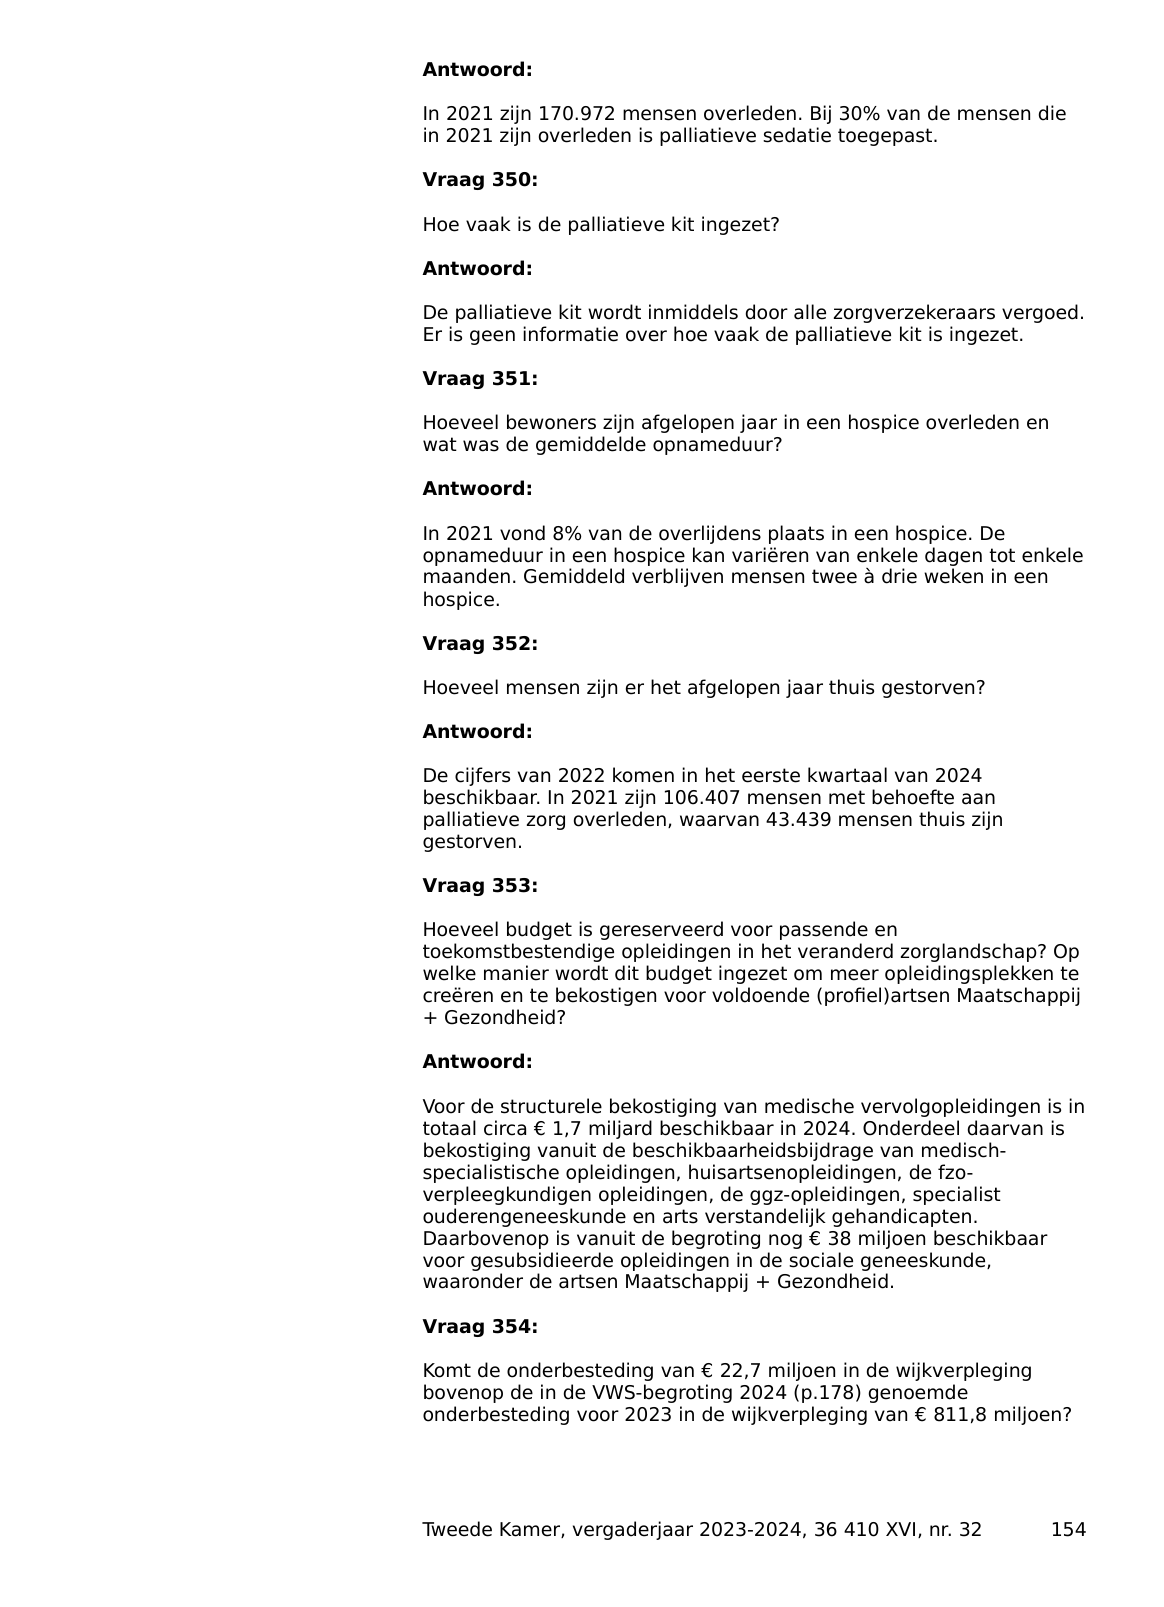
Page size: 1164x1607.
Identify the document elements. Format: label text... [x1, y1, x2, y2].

text In 2021 vond 8% van de overlijdens plaats in een hospice. De opnameduur in een hospice kan variëren van enkele dagen tot enkele maanden. Gemiddeld verblijven mensen twee à drie weken in een hospice. [422, 522, 1087, 610]
subtitle Antwoord: [422, 721, 1087, 743]
subtitle Vraag 350: [422, 169, 1087, 191]
text Hoe vaak is de palliatieve kit ingezet? [422, 213, 1087, 236]
text Hoeveel budget is gereserveerd voor passende en toekomstbestendige opleidingen in het veranderd zorglandschap? Op welke manier wordt dit budget ingezet om meer opleidingsplekken te creëren en te bekostigen voor voldoende (profiel)artsen Maatschappij + Gezondheid? [422, 919, 1087, 1029]
subtitle Vraag 351: [422, 368, 1087, 390]
text Komt de onderbesteding van € 22,7 miljoen in de wijkverpleging bovenop de in de VWS-begroting 2024 (p.178) genoemde onderbesteding voor 2023 in de wijkverpleging van € 811,8 miljoen? [422, 1360, 1087, 1426]
text Hoeveel bewoners zijn afgelopen jaar in een hospice overleden en wat was de gemiddelde opnameduur? [422, 412, 1087, 456]
text De cijfers van 2022 komen in het eerste kwartaal van 2024 beschikbaar. In 2021 zijn 106.407 mensen met behoefte aan palliatieve zorg overleden, waarvan 43.439 mensen thuis zijn gestorven. [422, 765, 1087, 853]
text In 2021 zijn 170.972 mensen overleden. Bij 30% van de mensen die in 2021 zijn overleden is palliatieve sedatie toegepast. [422, 103, 1087, 147]
subtitle Vraag 354: [422, 1316, 1087, 1338]
text Hoeveel mensen zijn er het afgelopen jaar thuis gestorven? [422, 677, 1087, 699]
text De palliatieve kit wordt inmiddels door alle zorgverzekeraars vergoed. Er is geen informatie over hoe vaak de palliatieve kit is ingezet. [422, 302, 1087, 346]
subtitle Vraag 352: [422, 633, 1087, 654]
subtitle Antwoord: [422, 258, 1087, 280]
subtitle Antwoord: [422, 59, 1087, 81]
text Voor de structurele bekostiging van medische vervolgopleidingen is in totaal circa € 1,7 miljard beschikbaar in 2024. Onderdeel daarvan is bekostiging vanuit de beschikbaarheidsbijdrage van medisch-specialistische opleidingen, huisartsenopleidingen, de fzo-verpleegkundigen opleidingen, de ggz-opleidingen, specialist ouderengeneeskunde en arts verstandelijk gehandicapten. Daarbovenop is vanuit de begroting nog € 38 miljoen beschikbaar voor gesubsidieerde opleidingen in de sociale geneeskunde, waaronder de artsen Maatschappij + Gezondheid. [422, 1096, 1087, 1293]
subtitle Vraag 353: [422, 875, 1087, 897]
subtitle Antwoord: [422, 478, 1087, 500]
subtitle Antwoord: [422, 1051, 1087, 1073]
